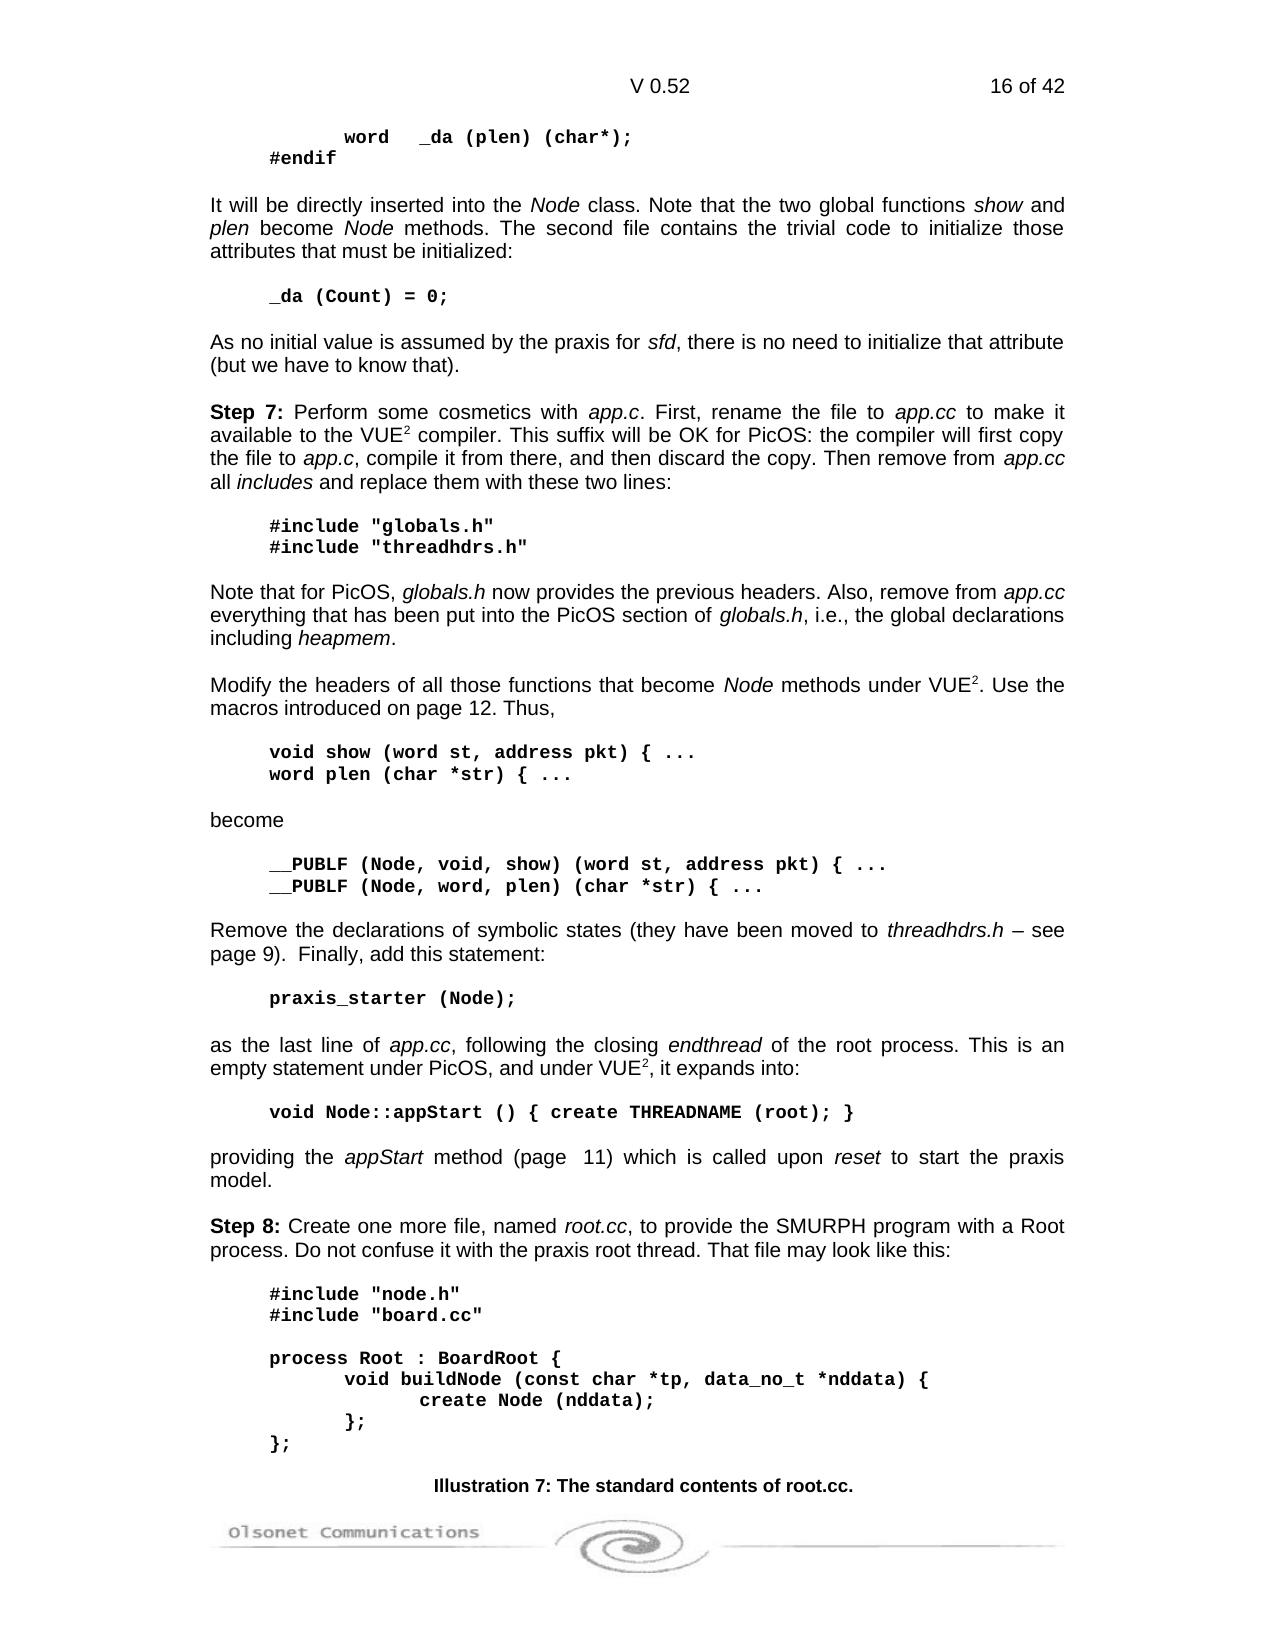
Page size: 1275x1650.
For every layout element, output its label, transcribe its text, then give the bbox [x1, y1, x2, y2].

text Modify the headers of all those functions that become Node methods under VUE2. Use the macros introduced on page 12. Thus, [210, 673, 1065, 720]
text word plen (char *str) { ... [269, 764, 1065, 786]
text process Root : BoardRoot { [269, 1348, 1065, 1370]
text Remove the declarations of symbolic states (they have been moved to threadhdrs.h – see page 10). Finally, add this statement: [210, 919, 1065, 965]
text as the last line of app.cc, following the closing endthread of the root process. This is an empty statement under PicOS, and under VUE2, it expands into: [210, 1033, 1065, 1079]
text #endif [269, 149, 1065, 170]
text create Node (nddata); [269, 1391, 1065, 1412]
text #include "node.h" [269, 1285, 1065, 1306]
text }; [269, 1433, 1065, 1476]
text Note that for PicOS, globals.h now provides the previous headers. Also, remove from app.cc everything that has been put into the PicOS section of globals.h, i.e., the global declarations including heapmem. [210, 580, 1065, 650]
text void show (word st, address pkt) { ... [269, 743, 1065, 764]
text word _da (plen) (char*); [269, 128, 1065, 149]
text void buildNode (const char *tp, data_no_t *nddata) { [269, 1370, 1065, 1391]
text It will be directly inserted into the Node class. Note that the two global functions show and plen become Node methods. The second file contains the trivial code to initialize those attributes that must be initialized: [210, 193, 1065, 263]
text #include "globals.h" [269, 517, 1065, 538]
text Step 7: Perform some cosmetics with app.c. First, rename the file to app.cc to make it available to the VUE2 compiler. This suffix will be OK for PicOS: the compiler will first copy the file to app.c, compile it from there, and then discard the copy. Then remove from app.cc all includes and replace them with these two lines: [210, 401, 1065, 493]
text Illustration 7: The standard contents of root.cc. [434, 1476, 881, 1497]
text __PUBLF (Node, void, show) (word st, address pkt) { ... [269, 855, 1065, 876]
text }; [269, 1412, 1065, 1433]
text become [210, 809, 1065, 832]
text providing the appStart method (page 11) which is called upon reset to start the praxis model. [210, 1145, 1065, 1192]
text #include "threadhdrs.h" [269, 538, 1065, 559]
text void Node::appStart () { create THREADNAME (root); } [269, 1103, 1065, 1124]
text __PUBLF (Node, word, plen) (char *str) { ... [269, 876, 1065, 898]
text Step 8: Create one more file, named root.cc, to provide the SMURPH program with a Root process. Do not confuse it with the praxis root thread. That file may look like this: [210, 1215, 1065, 1261]
picture [210, 1504, 1065, 1596]
text As no initial value is assumed by the praxis for sfd, there is no need to initialize that attribute (but we have to know that). [210, 331, 1065, 377]
text praxis_starter (Node); [269, 989, 1065, 1010]
text #include "board.cc" [269, 1306, 1065, 1327]
text _da (Count) = 0; [269, 286, 1065, 308]
